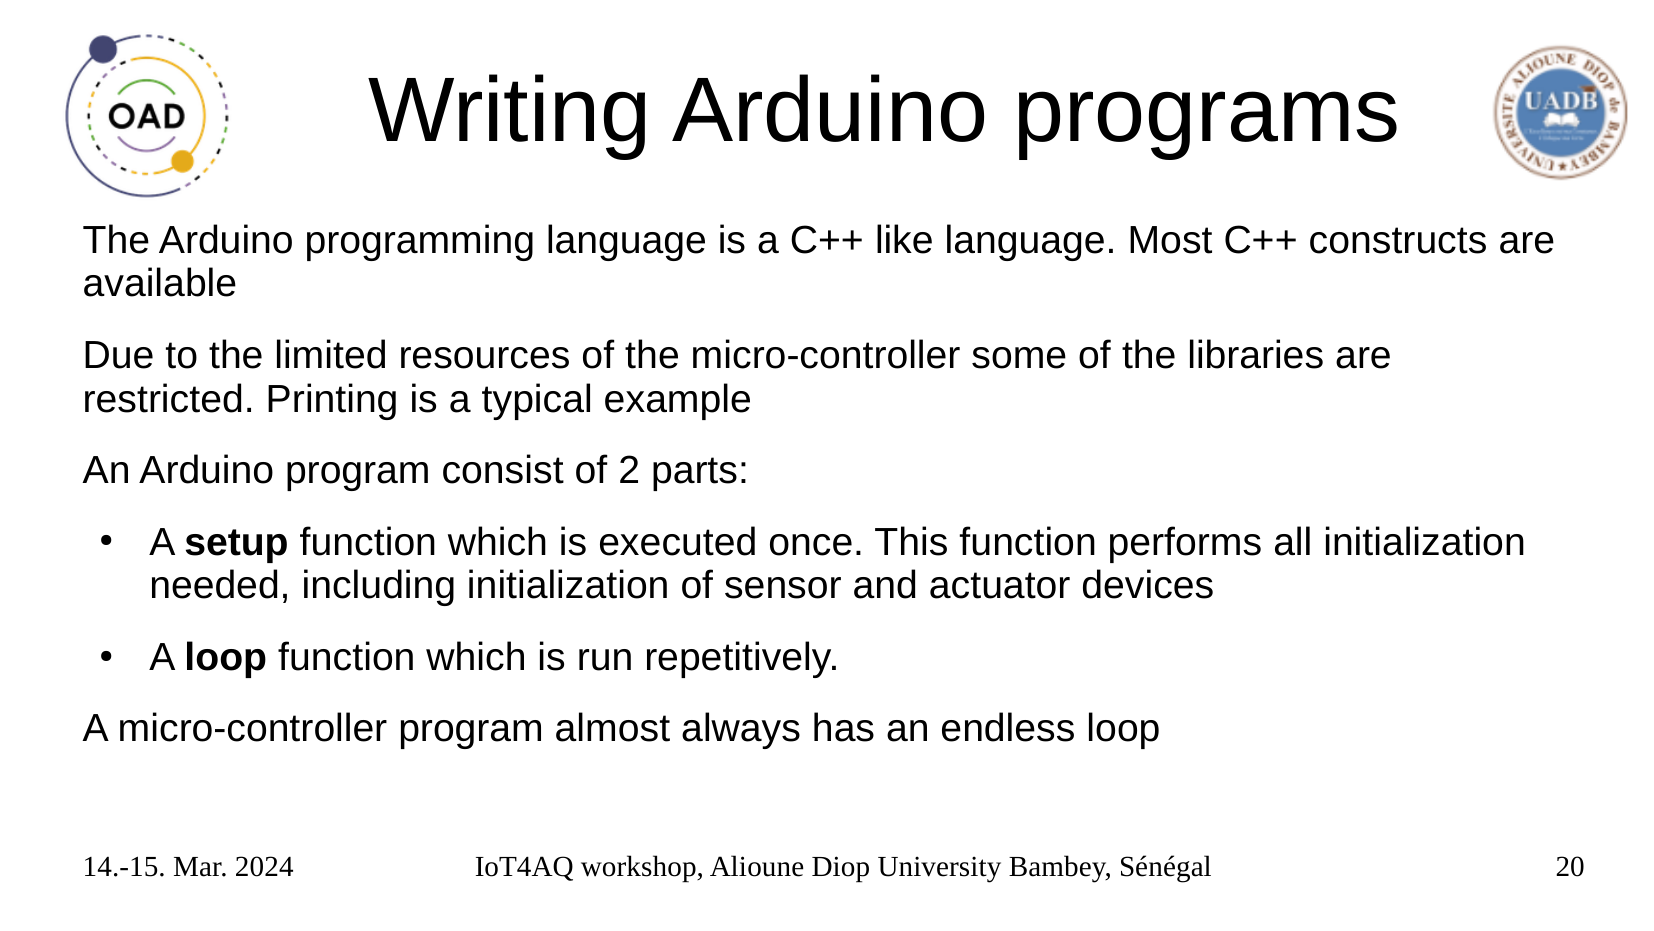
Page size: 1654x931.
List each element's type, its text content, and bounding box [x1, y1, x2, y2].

title Writing Arduino programs [301, 32, 1469, 188]
picture [25, 20, 263, 218]
picture [1482, 37, 1641, 188]
list The Arduino programming language is a C++ like language. Most C++ constructs are available Due to the limited resources of the micro-controller some of the libraries are restricted. Printing is a typical example An Arduino program consist of 2 parts: A setup function which is executed once. This function performs all initialization needed, including initialization of sensor and actuator devices A loop function which is run repetitively. A micro-controller program almost always has an endless loop [82, 217, 1571, 757]
